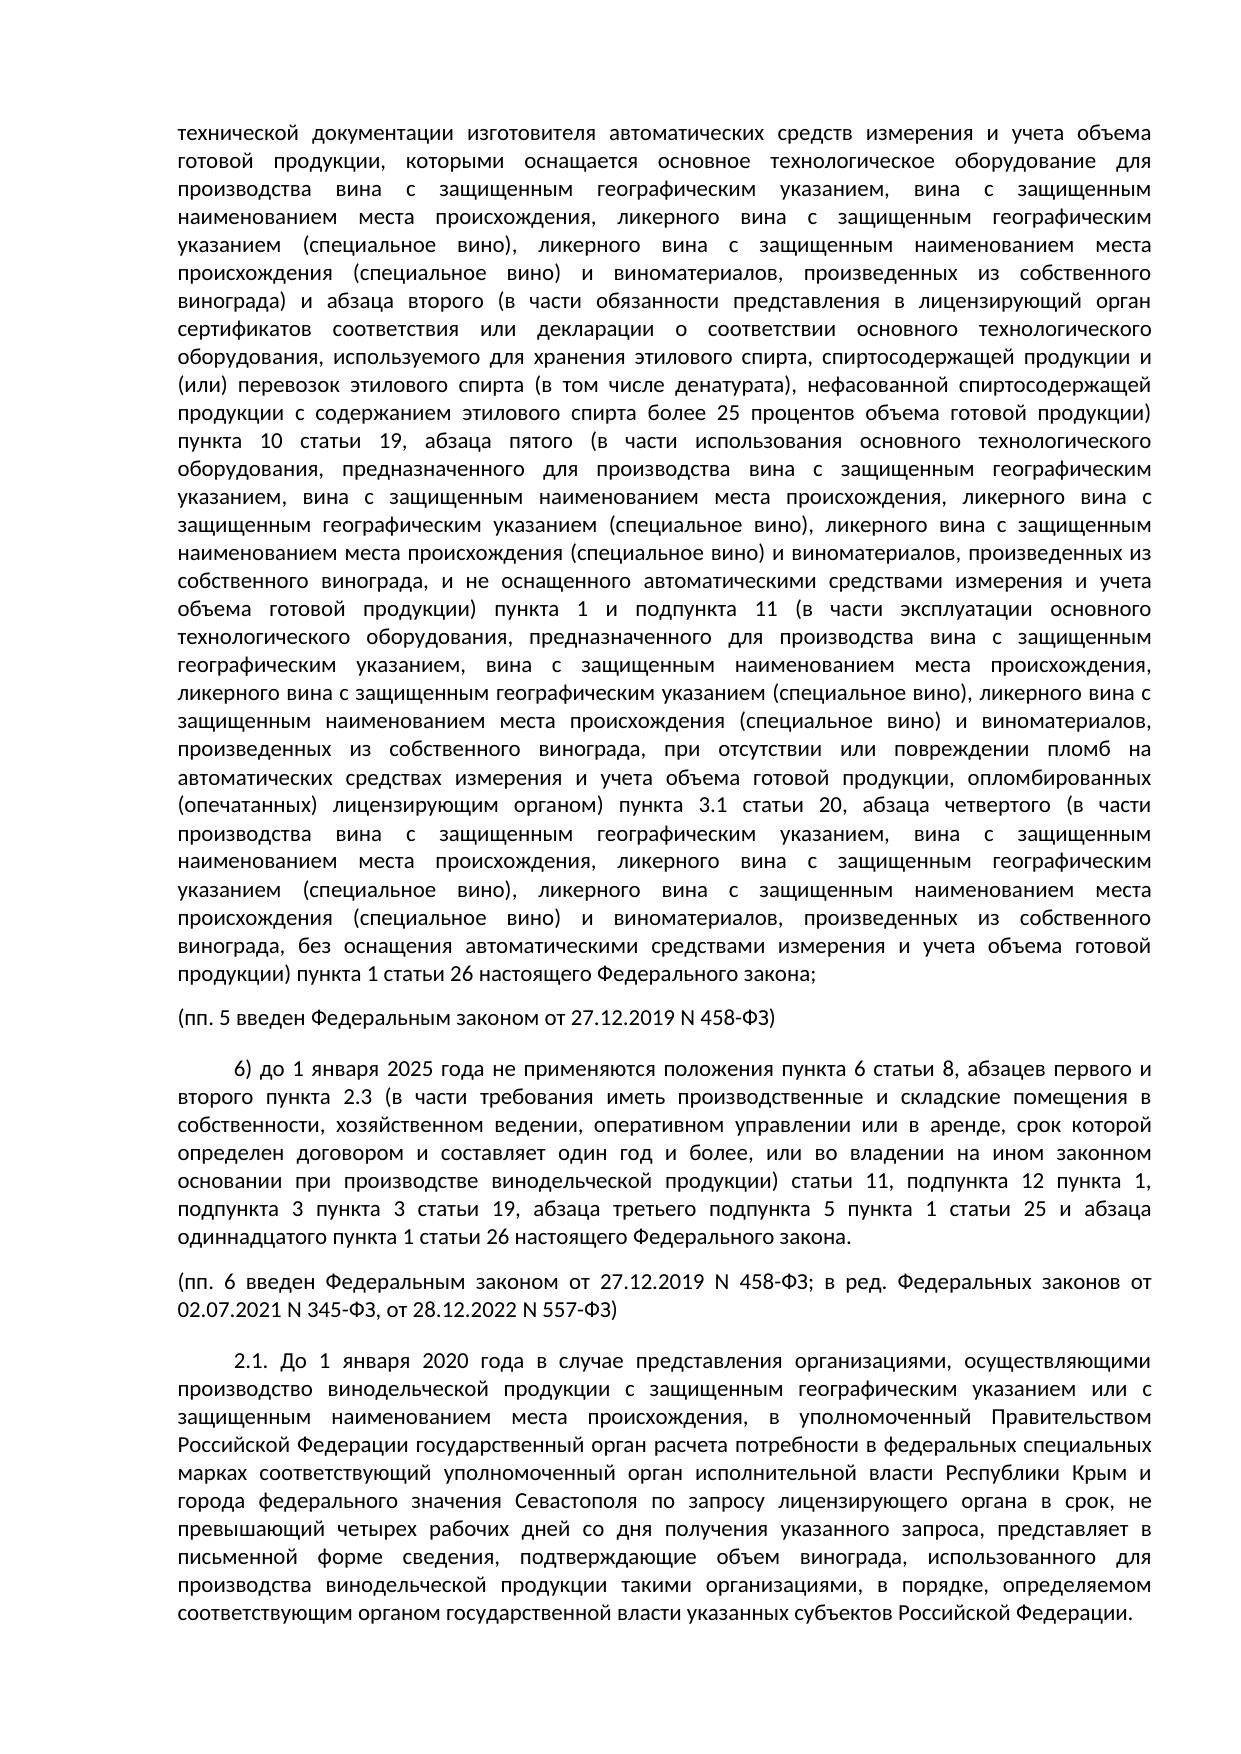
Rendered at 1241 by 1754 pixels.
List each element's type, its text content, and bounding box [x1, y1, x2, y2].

text 6) до 1 января 2025 года не применяются положения пункта 6 статьи 8, абзацев первого и второго пункта 2.3 (в части требования иметь производственные и складские помещения в собственности, хозяйственном ведении, оперативном управлении или в аренде, срок которой определен договором и составляет один год и более, или во владении на ином законном основании при производстве винодельческой продукции) статьи 11, подпункта 12 пункта 1, подпункта 3 пункта 3 статьи 19, абзаца третьего подпункта 5 пункта 1 статьи 25 и абзаца одиннадцатого пункта 1 статьи 26 настоящего Федерального закона. [177, 1054, 1152, 1251]
text технической документации изготовителя автоматических средств измерения и учета объема готовой продукции, которыми оснащается основное технологическое оборудование для производства вина с защищенным географическим указанием, вина с защищенным наименованием места происхождения, ликерного вина с защищенным географическим указанием (специальное вино), ликерного вина с защищенным наименованием места происхождения (специальное вино) и виноматериалов, произведенных из собственного винограда) и абзаца второго (в части обязанности представления в лицензирующий орган сертификатов соответствия или декларации о соответствии основного технологического оборудования, используемого для хранения этилового спирта, спиртосодержащей продукции и (или) перевозок этилового спирта (в том числе денатурата), нефасованной спиртосодержащей продукции с содержанием этилового спирта более 25 процентов объема готовой продукции) пункта 10 статьи 19, абзаца пятого (в части использования основного технологического оборудования, предназначенного для производства вина с защищенным географическим указанием, вина с защищенным наименованием места происхождения, ликерного вина с защищенным географическим указанием (специальное вино), ликерного вина с защищенным наименованием места происхождения (специальное вино) и виноматериалов, произведенных из собственного винограда, и не оснащенного автоматическими средствами измерения и учета объема готовой продукции) пункта 1 и подпункта 11 (в части эксплуатации основного технологического оборудования, предназначенного для производства вина с защищенным географическим указанием, вина с защищенным наименованием места происхождения, ликерного вина с защищенным географическим указанием (специальное вино), ликерного вина с защищенным наименованием места происхождения (специальное вино) и виноматериалов, произведенных из собственного винограда, при отсутствии или повреждении пломб на автоматических средствах измерения и учета объема готовой продукции, опломбированных (опечатанных) лицензирующим органом) пункта 3.1 статьи 20, абзаца четвертого (в части производства вина с защищенным географическим указанием, вина с защищенным наименованием места происхождения, ликерного вина с защищенным географическим указанием (специальное вино), ликерного вина с защищенным наименованием места происхождения (специальное вино) и виноматериалов, произведенных из собственного винограда, без оснащения автоматическими средствами измерения и учета объема готовой продукции) пункта 1 статьи 26 настоящего Федерального закона; [177, 118, 1152, 987]
text (пп. 6 введен Федеральным законом от 27.12.2019 N 458-ФЗ; в ред. Федеральных законов от 02.07.2021 N 345-ФЗ, от 28.12.2022 N 557-ФЗ) [177, 1267, 1152, 1323]
text 2.1. До 1 января 2020 года в случае представления организациями, осуществляющими производство винодельческой продукции с защищенным географическим указанием или с защищенным наименованием места происхождения, в уполномоченный Правительством Российской Федерации государственный орган расчета потребности в федеральных специальных марках соответствующий уполномоченный орган исполнительной власти Республики Крым и города федерального значения Севастополя по запросу лицензирующего органа в срок, не превышающий четырех рабочих дней со дня получения указанного запроса, представляет в письменной форме сведения, подтверждающие объем винограда, использованного для производства винодельческой продукции такими организациями, в порядке, определяемом соответствующим органом государственной власти указанных субъектов Российской Федерации. [177, 1346, 1152, 1626]
text (пп. 5 введен Федеральным законом от 27.12.2019 N 458-ФЗ) [177, 1003, 1152, 1031]
